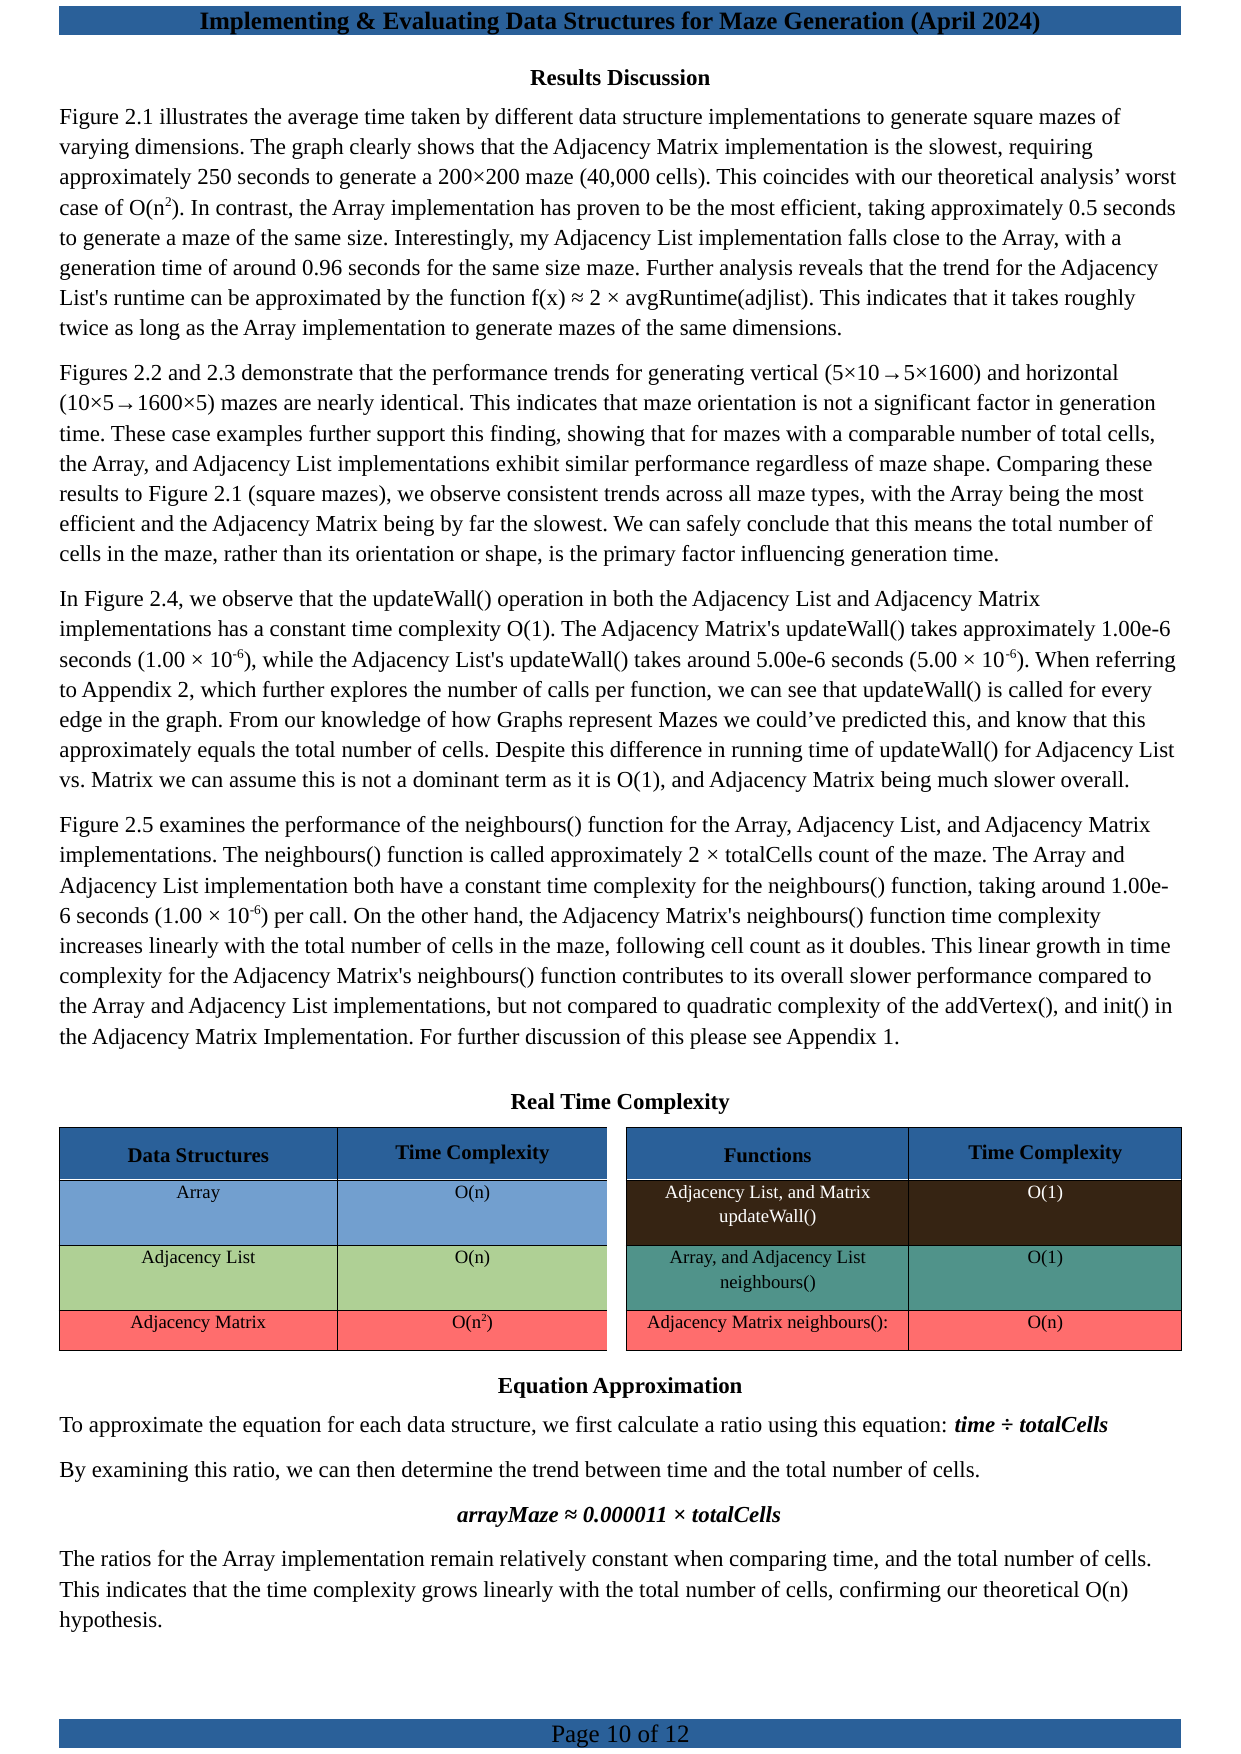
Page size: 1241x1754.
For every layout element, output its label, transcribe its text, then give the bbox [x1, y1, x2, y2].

table_cell O(1) [909, 1181, 1181, 1245]
text arrayMaze ≈ 0.000011 × totalCells [59, 1501, 1181, 1527]
table_header Functions [627, 1128, 908, 1179]
table_cell Array [60, 1181, 337, 1245]
subtitle Real Time Complexity [59, 1088, 1181, 1115]
table_cell [608, 1181, 626, 1245]
table_cell [608, 1246, 626, 1310]
table_cell O(n2) [338, 1311, 607, 1350]
table_header Time Complexity [338, 1128, 607, 1179]
table_header [608, 1128, 626, 1179]
table_cell O(n) [338, 1181, 607, 1245]
table_cell O(1) [909, 1246, 1181, 1310]
text In Figure 2.4, we observe that the updateWall() operation in both the Adjacency List and Adjacency Matrix implementations has a constant time complexity O(1). The Adjacency Matrix's updateWall() takes approximately 1.00e-6 seconds (1.00 × 10-6), while the Adjacency List's updateWall() takes around 5.00e-6 seconds (5.00 × 10-6). When referring to Appendix 2, which further explores the number of calls per function, we can see that updateWall() is called for every edge in the graph. From our knowledge of how Graphs represent Mazes we could’ve predicted this, and know that this approximately equals the total number of cells. Despite this difference in running time of updateWall() for Adjacency List vs. Matrix we can assume this is not a dominant term as it is O(1), and Adjacency Matrix being much slower overall. [59, 585, 1181, 793]
text Figure 2.5 examines the performance of the neighbours() function for the Array, Adjacency List, and Adjacency Matrix implementations. The neighbours() function is called approximately 2 × totalCells count of the maze. The Array and Adjacency List implementation both have a constant time complexity for the neighbours() function, taking around 1.00e-6 seconds (1.00 × 10-6) per call. On the other hand, the Adjacency Matrix's neighbours() function time complexity increases linearly with the total number of cells in the maze, following cell count as it doubles. This linear growth in time complexity for the Adjacency Matrix's neighbours() function contributes to its overall slower performance compared to the Array and Adjacency List implementations, but not compared to quadratic complexity of the addVertex(), and init() in the Adjacency Matrix Implementation. For further discussion of this please see Appendix 1. [59, 811, 1181, 1049]
table_cell Adjacency Matrix neighbours(): [627, 1311, 908, 1350]
table_cell [608, 1311, 626, 1350]
table_cell O(n) [909, 1311, 1181, 1350]
text By examining this ratio, we can then determine the trend between time and the total number of cells. [59, 1456, 1181, 1482]
subtitle Equation Approximation [59, 1372, 1181, 1398]
table_header Data Structures [60, 1128, 337, 1179]
table_cell Array, and Adjacency List neighbours() [627, 1246, 908, 1310]
table_cell Adjacency List [60, 1246, 337, 1310]
text The ratios for the Array implementation remain relatively constant when comparing time, and the total number of cells. This indicates that the time complexity grows linearly with the total number of cells, confirming our theoretical O(n) hypothesis. [59, 1545, 1181, 1632]
table_header Time Complexity [909, 1128, 1181, 1179]
text Figures 2.2 and 2.3 demonstrate that the performance trends for generating vertical (5×10→5×1600) and horizontal (10×5→1600×5) mazes are nearly identical. This indicates that maze orientation is not a significant factor in generation time. These case examples further support this finding, showing that for mazes with a comparable number of total cells, the Array, and Adjacency List implementations exhibit similar performance regardless of maze shape. Comparing these results to Figure 2.1 (square mazes), we observe consistent trends across all maze types, with the Array being the most efficient and the Adjacency Matrix being by far the slowest. We can safely conclude that this means the total number of cells in the maze, rather than its orientation or shape, is the primary factor influencing generation time. [59, 359, 1181, 567]
text Figure 2.1 illustrates the average time taken by different data structure implementations to generate square mazes of varying dimensions. The graph clearly shows that the Adjacency Matrix implementation is the slowest, requiring approximately 250 seconds to generate a 200×200 maze (40,000 cells). This coincides with our theoretical analysis’ worst case of O(n2). In contrast, the Array implementation has proven to be the most efficient, taking approximately 0.5 seconds to generate a maze of the same size. Interestingly, my Adjacency List implementation falls close to the Array, with a generation time of around 0.96 seconds for the same size maze. Further analysis reveals that the trend for the Adjacency List's runtime can be approximated by the function f(x) ≈ 2 × avgRuntime(adjlist). This indicates that it takes roughly twice as long as the Array implementation to generate mazes of the same dimensions. [59, 103, 1181, 341]
table_cell Adjacency List, and Matrix updateWall() [627, 1181, 908, 1245]
text To approximate the equation for each data structure, we first calculate a ratio using this equation: time ÷ totalCells [59, 1411, 1181, 1437]
table_cell Adjacency Matrix [60, 1311, 337, 1350]
table_cell O(n) [338, 1246, 607, 1310]
subtitle Results Discussion [59, 64, 1181, 91]
